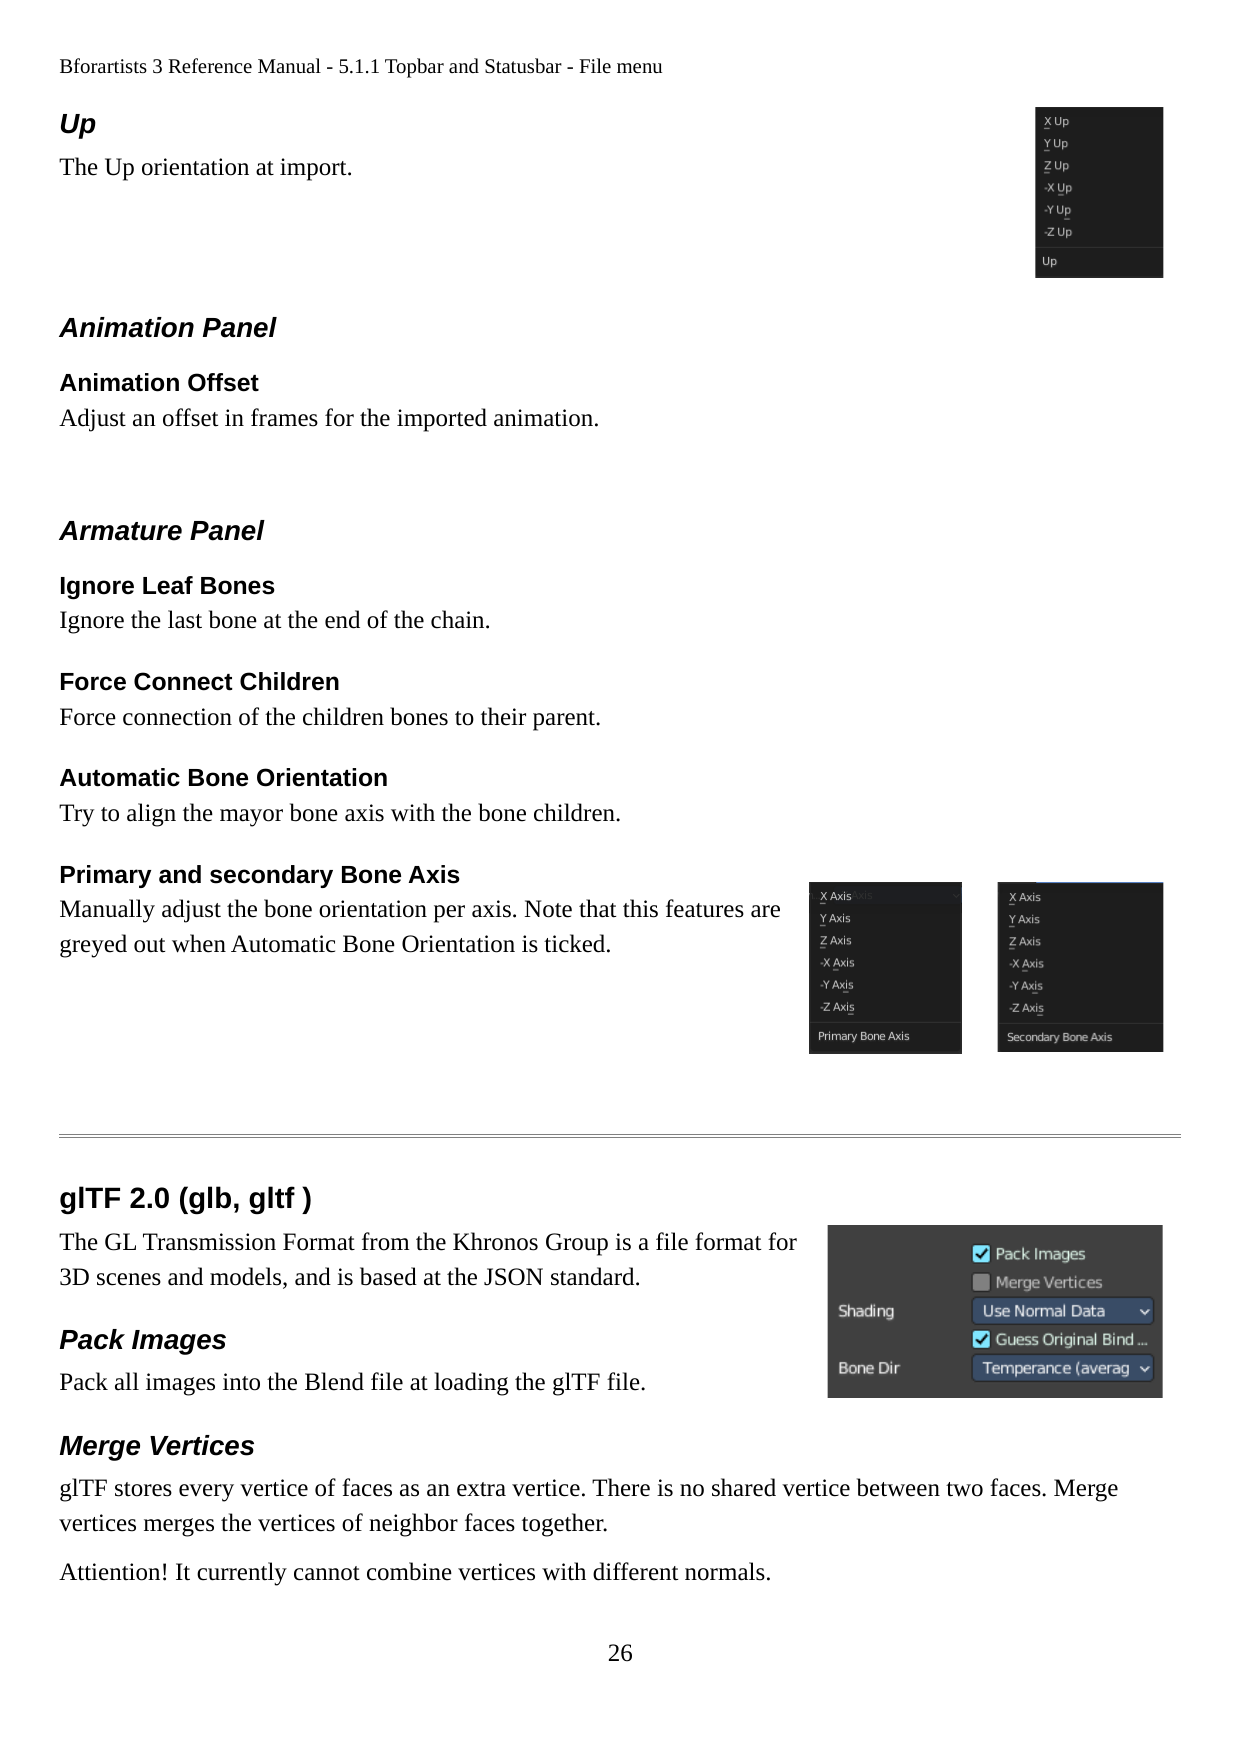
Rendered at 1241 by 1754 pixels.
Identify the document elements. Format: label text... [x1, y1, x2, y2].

subtitle glTF 2.0 (glb, gltf ) [59, 1181, 1181, 1214]
subtitle Primary and secondary Bone Axis [59, 860, 1181, 888]
text Force connection of the children bones to their parent. [59, 702, 1181, 731]
text glTF stores every vertice of faces as an extra vertice. There is no shared vertice between two faces. Merge vertices merges the vertices of neighbor faces together. [59, 1473, 1181, 1537]
text The GL Transmission Format from the Khronos Group is a file format for 3D scenes and models, and is based at the JSON standard. [59, 1227, 827, 1290]
text Ignore the last bone at the end of the chain. [59, 606, 1181, 634]
text Attiention! It currently cannot combine vertices with different normals. [59, 1557, 1181, 1586]
picture [809, 882, 962, 1054]
text Try to align the mayor bone axis with the bone children. [59, 798, 1181, 827]
text The Up orientation at import. [59, 152, 1035, 181]
subtitle Ignore Leaf Bones [59, 571, 1181, 599]
text Manually adjust the bone orientation per axis. Note that this features are greyed out when Automatic Bone Orientation is ticked. [59, 894, 809, 958]
subtitle [1164, 107, 1181, 139]
subtitle Pack Images [59, 1323, 827, 1355]
subtitle Up [59, 107, 1035, 139]
text Adjust an offset in frames for the imported animation. [59, 403, 1181, 432]
text Pack all images into the Blend file at loading the glTF file. [59, 1367, 827, 1396]
subtitle [1163, 1323, 1181, 1355]
subtitle Animation Panel [59, 312, 1181, 343]
subtitle Animation Offset [59, 368, 1181, 397]
picture [827, 1225, 1163, 1398]
subtitle Armature Panel [59, 514, 1181, 546]
picture [997, 882, 1164, 1052]
subtitle Force Connect Children [59, 667, 1181, 696]
subtitle Automatic Bone Orientation [59, 763, 1181, 792]
picture [1035, 107, 1164, 278]
subtitle Merge Vertices [59, 1429, 1181, 1461]
